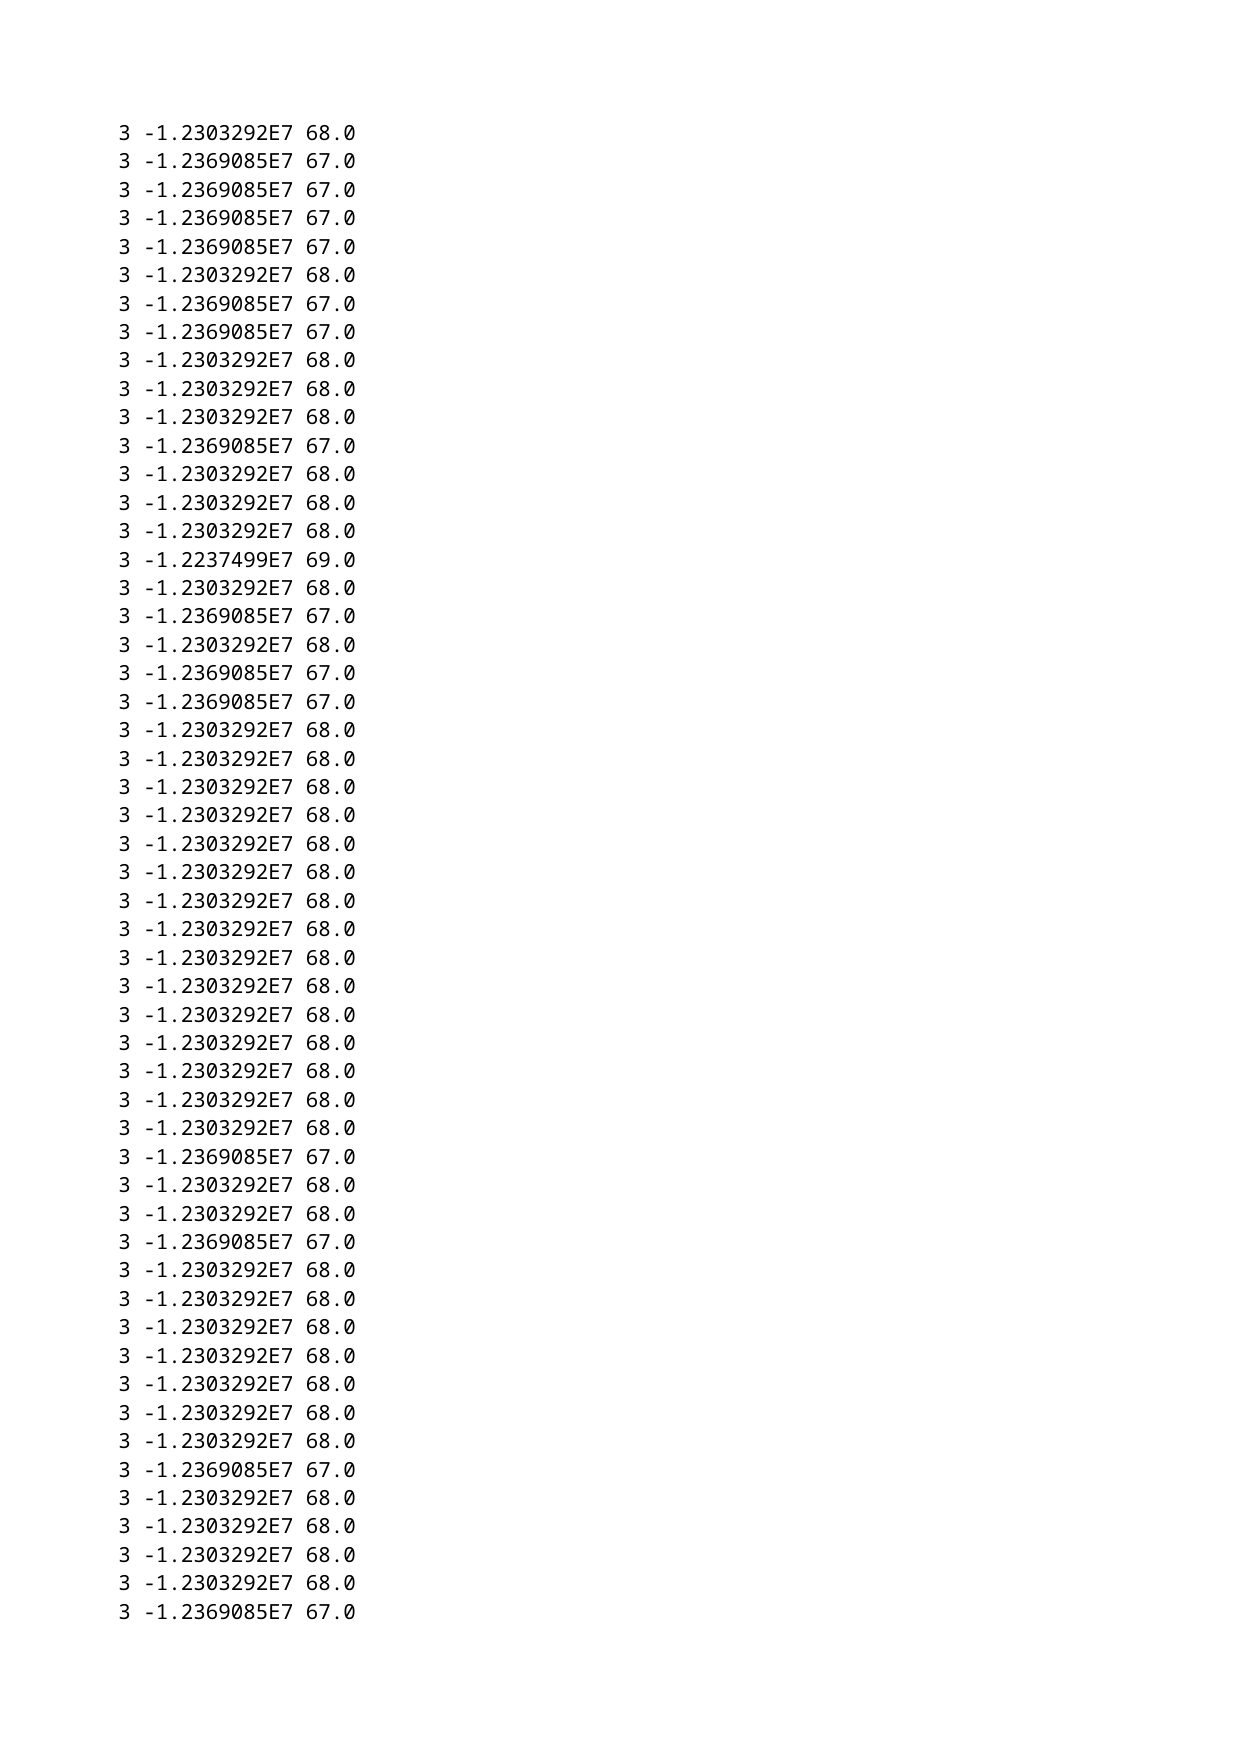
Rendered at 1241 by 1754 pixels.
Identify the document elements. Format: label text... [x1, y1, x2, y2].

text 3 -1.2303292E7 68.0 [118, 630, 1122, 658]
text 3 -1.2303292E7 68.0 [118, 744, 1122, 772]
text 3 -1.2303292E7 68.0 [118, 1113, 1122, 1142]
text 3 -1.2369085E7 67.0 [118, 1227, 1122, 1256]
text 3 -1.2369085E7 67.0 [118, 431, 1122, 459]
text 3 -1.2303292E7 68.0 [118, 886, 1122, 914]
text 3 -1.2303292E7 68.0 [118, 1568, 1122, 1597]
text 3 -1.2369085E7 67.0 [118, 232, 1122, 260]
text 3 -1.2303292E7 68.0 [118, 1057, 1122, 1085]
text 3 -1.2303292E7 68.0 [118, 1199, 1122, 1227]
text 3 -1.2369085E7 67.0 [118, 658, 1122, 687]
text 3 -1.2303292E7 68.0 [118, 573, 1122, 602]
text 3 -1.2303292E7 68.0 [118, 1341, 1122, 1369]
text 3 -1.2303292E7 68.0 [118, 715, 1122, 744]
text 3 -1.2303292E7 68.0 [118, 1284, 1122, 1312]
text 3 -1.2303292E7 68.0 [118, 829, 1122, 857]
text 3 -1.2369085E7 67.0 [118, 203, 1122, 232]
text 3 -1.2369085E7 67.0 [118, 687, 1122, 715]
text 3 -1.2303292E7 68.0 [118, 857, 1122, 886]
text 3 -1.2303292E7 68.0 [118, 1000, 1122, 1028]
text 3 -1.2303292E7 68.0 [118, 260, 1122, 289]
text 3 -1.2303292E7 68.0 [118, 1369, 1122, 1398]
text 3 -1.2369085E7 67.0 [118, 602, 1122, 630]
text 3 -1.2303292E7 68.0 [118, 1426, 1122, 1455]
text 3 -1.2303292E7 68.0 [118, 801, 1122, 829]
text 3 -1.2303292E7 68.0 [118, 772, 1122, 801]
text 3 -1.2303292E7 68.0 [118, 1312, 1122, 1341]
text 3 -1.2303292E7 68.0 [118, 1085, 1122, 1113]
text 3 -1.2303292E7 68.0 [118, 1256, 1122, 1284]
text 3 -1.2303292E7 68.0 [118, 346, 1122, 374]
text 3 -1.2303292E7 68.0 [118, 1398, 1122, 1426]
text 3 -1.2369085E7 67.0 [118, 1597, 1122, 1625]
text 3 -1.2303292E7 68.0 [118, 1540, 1122, 1568]
text 3 -1.2303292E7 68.0 [118, 1170, 1122, 1199]
text 3 -1.2303292E7 68.0 [118, 516, 1122, 545]
text 3 -1.2303292E7 68.0 [118, 374, 1122, 402]
text 3 -1.2303292E7 68.0 [118, 1028, 1122, 1057]
text 3 -1.2303292E7 68.0 [118, 1483, 1122, 1512]
text 3 -1.2369085E7 67.0 [118, 1455, 1122, 1483]
text 3 -1.2369085E7 67.0 [118, 175, 1122, 203]
text 3 -1.2303292E7 68.0 [118, 943, 1122, 971]
text 3 -1.2369085E7 67.0 [118, 317, 1122, 346]
text 3 -1.2369085E7 67.0 [118, 147, 1122, 175]
text 3 -1.2369085E7 67.0 [118, 289, 1122, 317]
text 3 -1.2237499E7 69.0 [118, 545, 1122, 573]
text 3 -1.2303292E7 68.0 [118, 971, 1122, 1000]
text 3 -1.2369085E7 67.0 [118, 1142, 1122, 1170]
text 3 -1.2303292E7 68.0 [118, 1512, 1122, 1540]
text 3 -1.2303292E7 68.0 [118, 459, 1122, 488]
text 3 -1.2303292E7 68.0 [118, 488, 1122, 516]
text 3 -1.2303292E7 68.0 [118, 118, 1122, 147]
text 3 -1.2303292E7 68.0 [118, 402, 1122, 431]
text 3 -1.2303292E7 68.0 [118, 914, 1122, 943]
